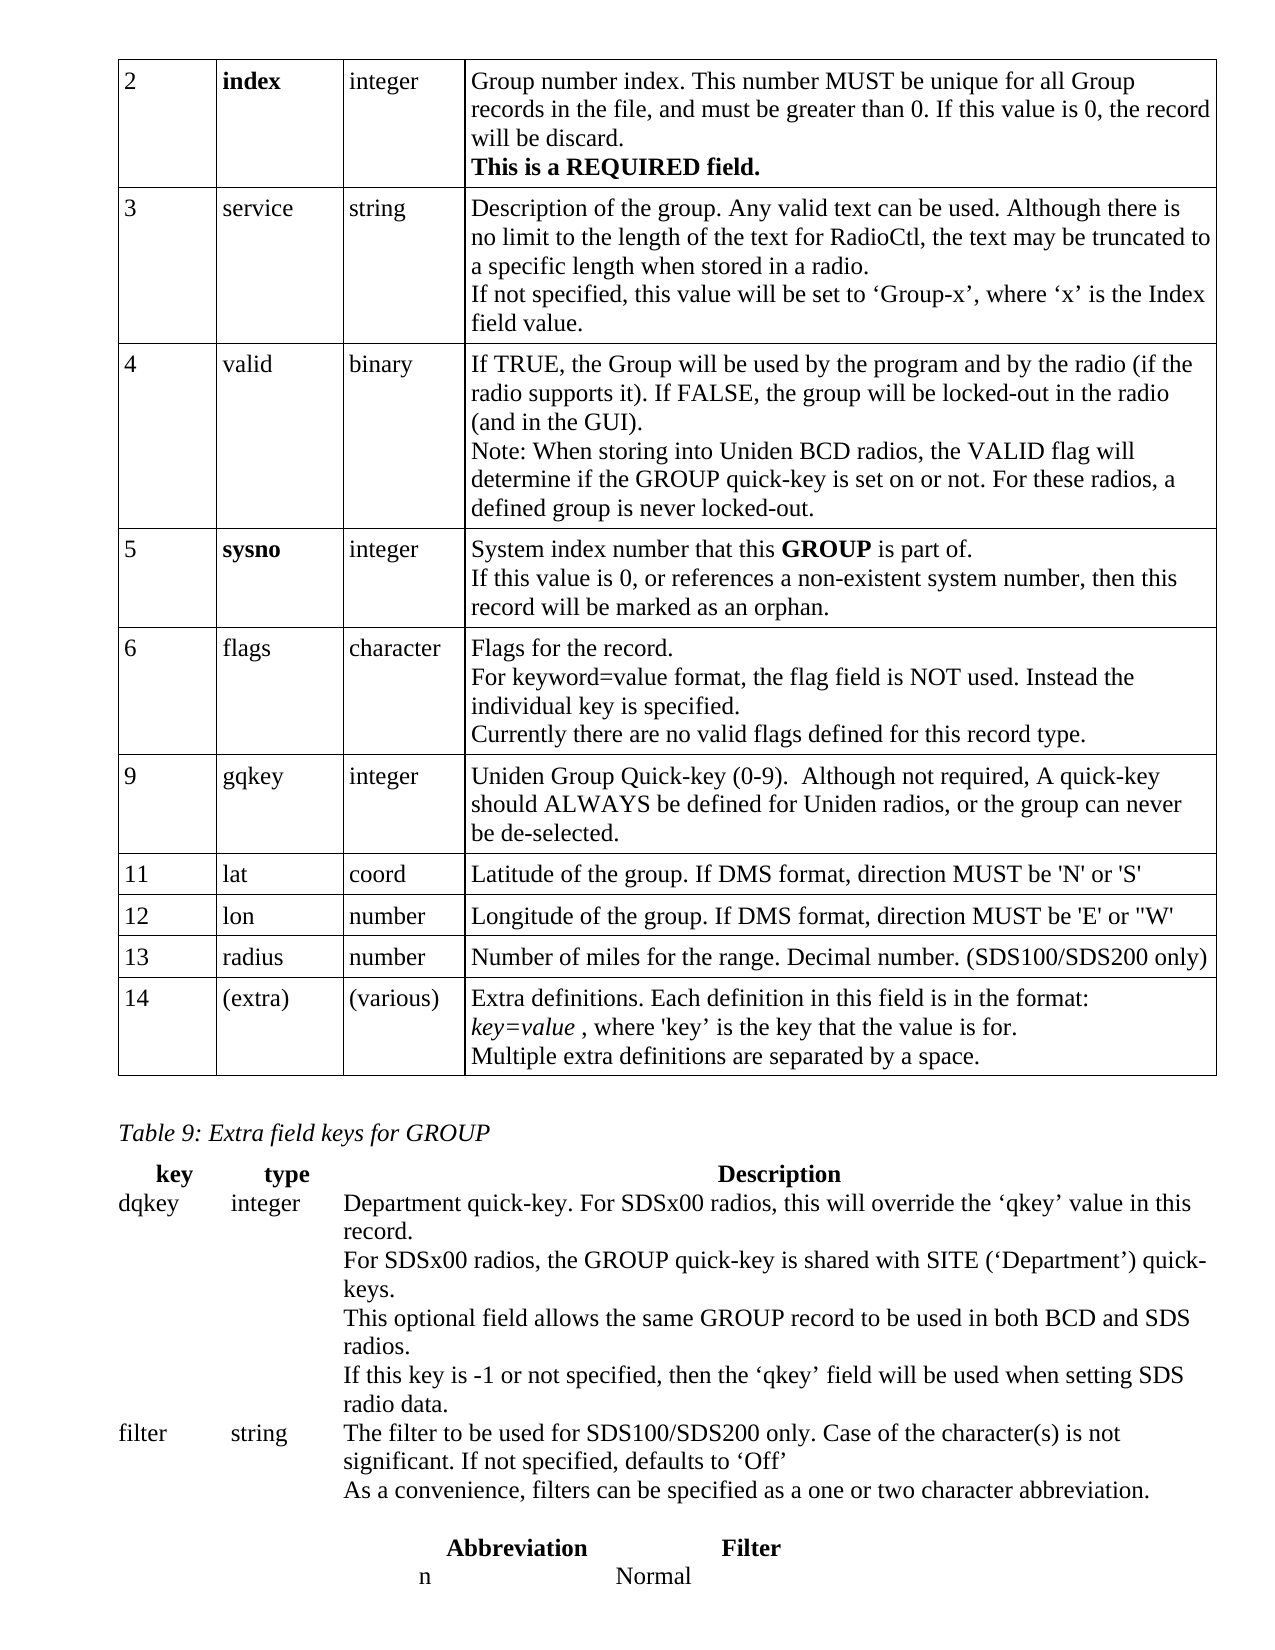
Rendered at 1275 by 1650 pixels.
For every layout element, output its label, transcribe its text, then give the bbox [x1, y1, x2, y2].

table_cell Longitude of the group. If DMS format, direction MUST be 'E' or "W' [466, 895, 1216, 935]
table_cell index [217, 60, 343, 187]
table_cell Group number index. This number MUST be unique for all Group records in the file, and must be greater than 0. If this value is 0, the record will be discard. This is a REQUIRED field. [466, 60, 1216, 187]
table_cell binary [344, 344, 464, 528]
table_cell dqkey [118, 1188, 231, 1418]
table_cell 12 [119, 895, 216, 935]
table_cell gqkey [217, 755, 343, 853]
table_cell 5 [119, 529, 216, 627]
table_cell 6 [119, 628, 216, 754]
table_cell (extra) [217, 978, 343, 1075]
table_cell 4 [119, 344, 216, 528]
table_cell coord [344, 854, 464, 894]
table_header type [231, 1159, 343, 1188]
table_header Description [343, 1159, 1216, 1188]
table_cell Department quick-key. For SDSx00 radios, this will override the ‘qkey’ value in this record. For SDSx00 radios, the GROUP quick-key is shared with SITE (‘Department’) quick-keys. This optional field allows the same GROUP record to be used in both BCD and SDS radios. If this key is -1 or not specified, then the ‘qkey’ field will be used when setting SDS radio data. [343, 1188, 1216, 1418]
table_cell integer [231, 1188, 343, 1418]
table_header Filter [615, 1533, 887, 1561]
table_header key [118, 1159, 231, 1188]
table_cell The filter to be used for SDS100/SDS200 only. Case of the character(s) is not significant. If not specified, defaults to ‘Off’ As a convenience, filters can be specified as a one or two character abbreviation. [343, 1418, 1216, 1590]
table_cell valid [217, 344, 343, 528]
table_cell string [231, 1418, 343, 1590]
table_cell 3 [119, 188, 216, 343]
table_cell number [344, 936, 464, 977]
table_cell Flags for the record. For keyword=value format, the flag field is NOT used. Instead the individual key is specified. Currently there are no valid flags defined for this record type. [466, 628, 1216, 754]
table_cell string [344, 188, 464, 343]
table_cell integer [344, 529, 464, 627]
table_cell lon [217, 895, 343, 935]
text Table 9: Extra field keys for GROUP [118, 1118, 1216, 1146]
table_cell integer [344, 755, 464, 853]
table_cell Number of miles for the range. Decimal number. (SDS100/SDS200 only) [466, 936, 1216, 977]
table_cell Description of the group. Any valid text can be used. Although there is no limit to the length of the text for RadioCtl, the text may be truncated to a specific length when stored in a radio. If not specified, this value will be set to ‘Group-x’, where ‘x’ is the Index field value. [466, 188, 1216, 343]
table_cell 11 [119, 854, 216, 894]
table_cell n [419, 1561, 615, 1590]
table_cell number [344, 895, 464, 935]
table_cell filter [118, 1418, 231, 1590]
table_cell character [344, 628, 464, 754]
table_header Abbreviation [419, 1533, 615, 1561]
table_cell 2 [119, 60, 216, 187]
table_cell Latitude of the group. If DMS format, direction MUST be 'N' or 'S' [466, 854, 1216, 894]
table_cell If TRUE, the Group will be used by the program and by the radio (if the radio supports it). If FALSE, the group will be locked-out in the radio (and in the GUI). Note: When storing into Uniden BCD radios, the VALID flag will determine if the GROUP quick-key is set on or not. For these radios, a defined group is never locked-out. [466, 344, 1216, 528]
table_cell Uniden Group Quick-key (0-9). Although not required, A quick-key should ALWAYS be defined for Uniden radios, or the group can never be de-selected. [466, 755, 1216, 853]
table_cell 13 [119, 936, 216, 977]
table_cell 14 [119, 978, 216, 1075]
table_cell Normal [615, 1561, 887, 1590]
table_cell System index number that this GROUP is part of. If this value is 0, or references a non-existent system number, then this record will be marked as an orphan. [466, 529, 1216, 627]
table_cell Extra definitions. Each definition in this field is in the format: key=value , where 'key’ is the key that the value is for. Multiple extra definitions are separated by a space. [466, 978, 1216, 1075]
table_cell sysno [217, 529, 343, 627]
table_cell integer [344, 60, 464, 187]
table_cell (various) [344, 978, 464, 1075]
table_cell flags [217, 628, 343, 754]
table_cell lat [217, 854, 343, 894]
table_cell service [217, 188, 343, 343]
table_cell radius [217, 936, 343, 977]
table_cell 9 [119, 755, 216, 853]
